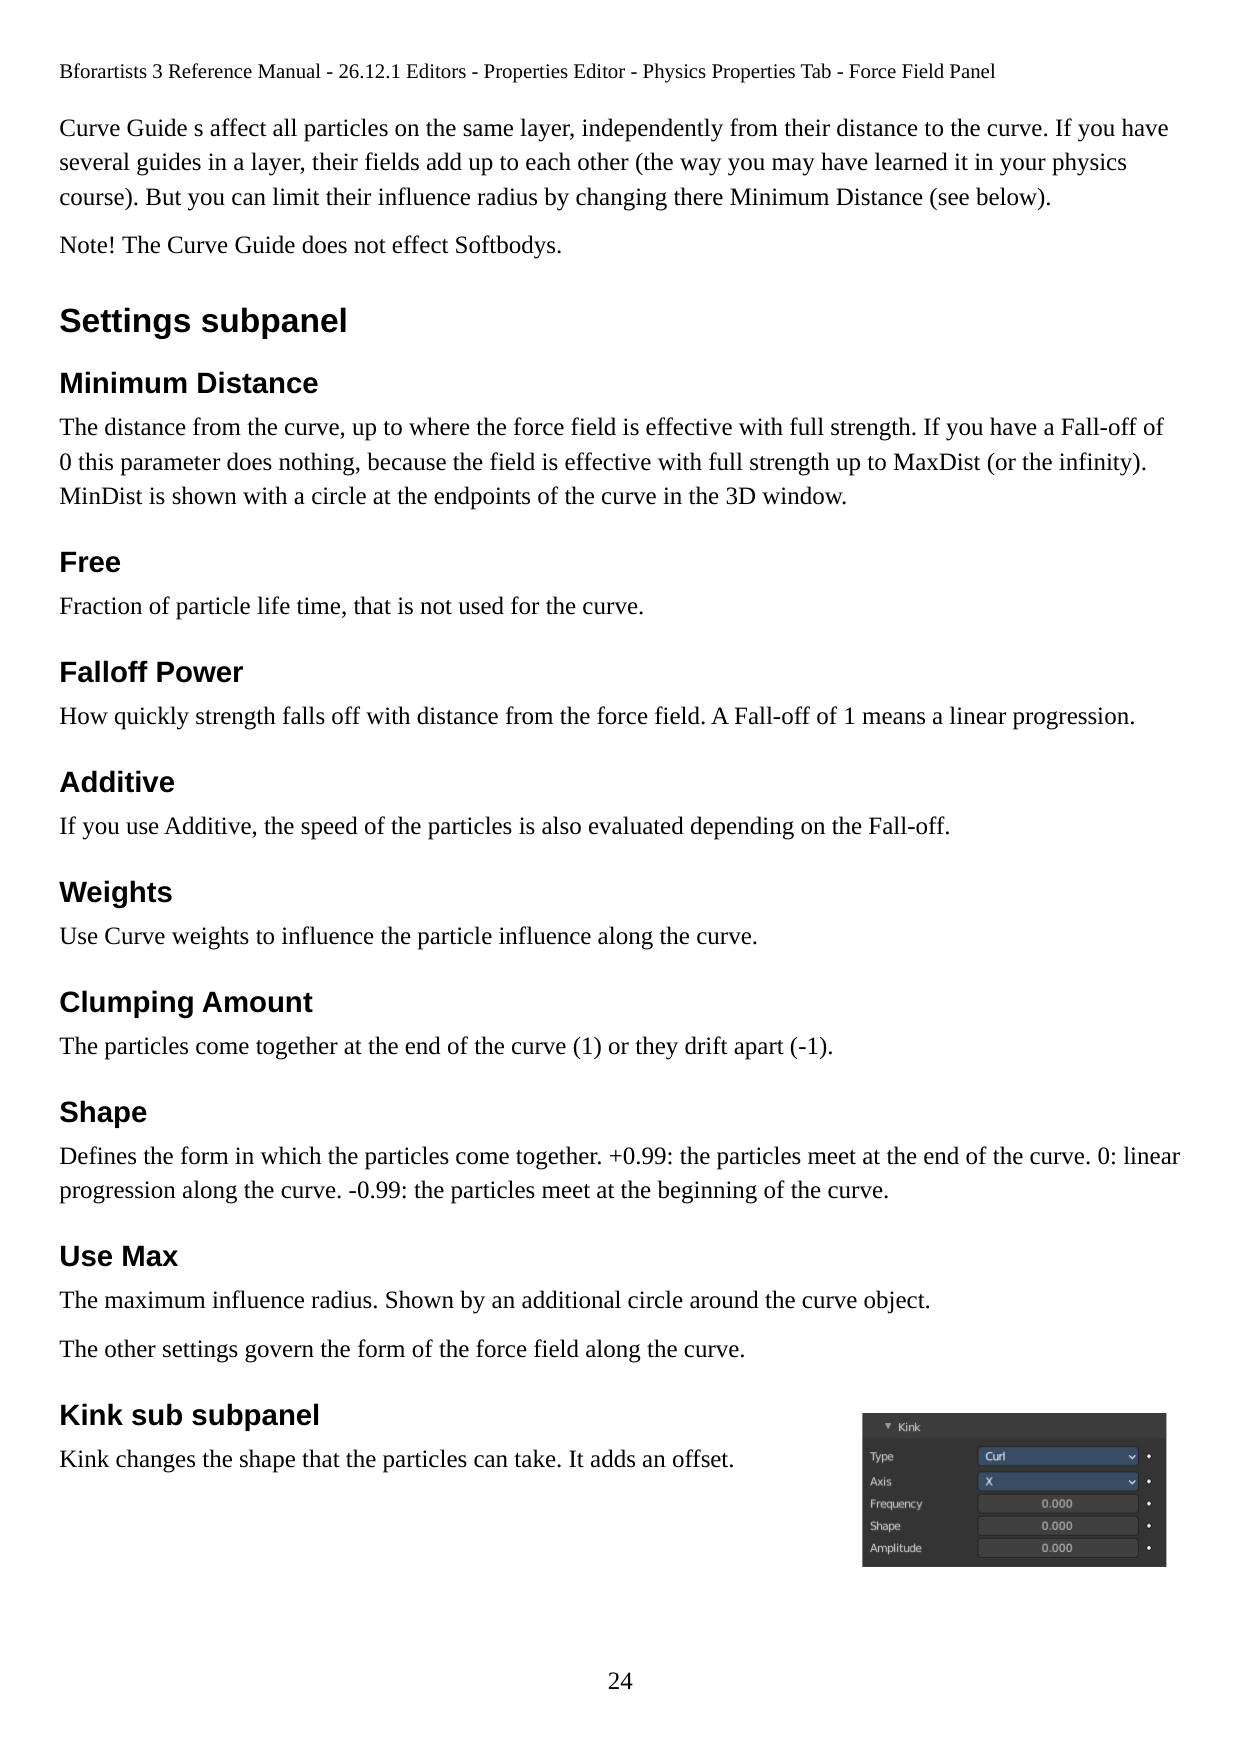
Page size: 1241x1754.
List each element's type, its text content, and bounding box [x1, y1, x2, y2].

subtitle Free [59, 545, 1181, 579]
text Fraction of particle life time, that is not used for the curve. [59, 591, 1181, 620]
subtitle Minimum Distance [59, 366, 1181, 400]
text Curve Guide s affect all particles on the same layer, independently from their distance to the curve. If you have several guides in a layer, their fields add up to each other (the way you may have learned it in your physics course). But you can limit their influence radius by changing there Minimum Distance (see below). [59, 113, 1181, 210]
subtitle Shape [59, 1094, 1181, 1128]
text How quickly strength falls off with distance from the force field. A Fall-off of 1 means a linear progression. [59, 701, 1181, 730]
subtitle Use Max [59, 1239, 1181, 1273]
subtitle Weights [59, 875, 1181, 908]
text Defines the form in which the particles come together. +0.99: the particles meet at the end of the curve. 0: linear progression along the curve. -0.99: the particles meet at the beginning of the curve. [59, 1141, 1181, 1204]
subtitle Kink sub subpanel [59, 1398, 1181, 1432]
text If you use Additive, the speed of the particles is also evaluated depending on the Fall-off. [59, 811, 1181, 840]
text Kink changes the shape that the particles can take. It adds an offset. [59, 1444, 862, 1473]
subtitle Clumping Amount [59, 985, 1181, 1018]
text The other settings govern the form of the force field along the curve. [59, 1334, 1181, 1363]
subtitle Additive [59, 765, 1181, 799]
text Note! The Curve Guide does not effect Softbodys. [59, 231, 1181, 259]
subtitle Falloff Power [59, 655, 1181, 689]
text The maximum influence radius. Shown by an additional circle around the curve object. [59, 1285, 1181, 1314]
picture [862, 1413, 1167, 1567]
text Use Curve weights to influence the particle influence along the curve. [59, 921, 1181, 950]
text The particles come together at the end of the curve (1) or they drift apart (-1). [59, 1031, 1181, 1060]
text The distance from the curve, up to where the force field is effective with full strength. If you have a Fall-off of 0 this parameter does nothing, because the field is effective with full strength up to MaxDist (or the infinity). MinDist is shown with a circle at the endpoints of the curve in the 3D window. [59, 412, 1181, 510]
subtitle Settings subpanel [59, 301, 1181, 339]
